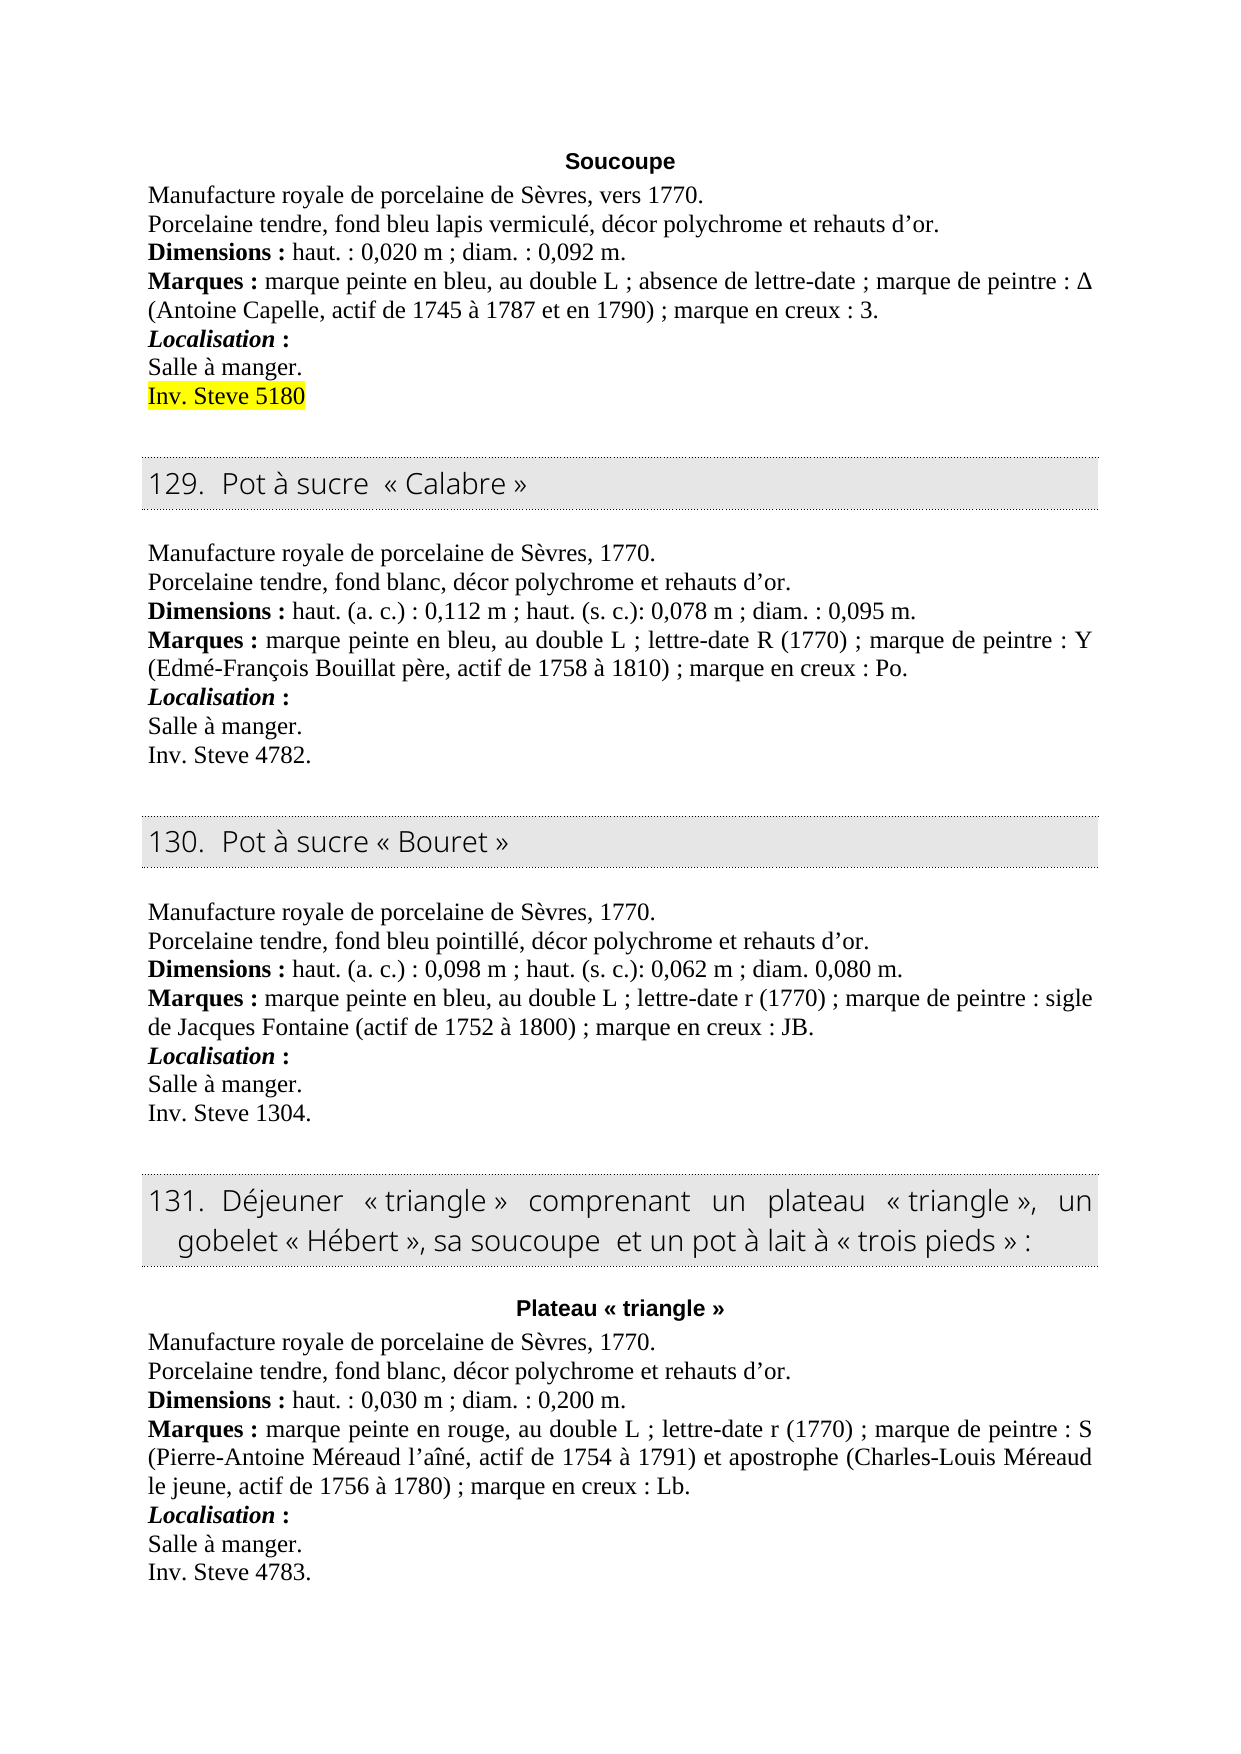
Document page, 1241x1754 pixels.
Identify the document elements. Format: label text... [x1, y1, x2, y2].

text Porcelaine tendre, fond blanc, décor polychrome et rehauts d’or. [148, 1356, 1093, 1385]
text Porcelaine tendre, fond bleu lapis vermiculé, décor polychrome et rehauts d’or. [148, 209, 1093, 237]
text Marques : marque peinte en bleu, au double L ; lettre-date R (1770) ; marque de peintre : Y (Edmé-François Bouillat père, actif de 1758 à 1810) ; marque en creux : Po. [148, 625, 1093, 682]
subtitle Pot à sucre « Calabre » [142, 457, 1098, 509]
text Localisation : [148, 682, 1093, 711]
text Salle à manger. [148, 1069, 1093, 1098]
text Localisation : [148, 1500, 1093, 1529]
text Inv. Steve 4782. [148, 740, 1093, 768]
text Manufacture royale de porcelaine de Sèvres, 1770. [148, 538, 1093, 567]
text Inv. Steve 1304. [148, 1098, 1093, 1127]
text Dimensions : haut. : 0,020 m ; diam. : 0,092 m. [148, 237, 1093, 266]
text Porcelaine tendre, fond bleu pointillé, décor polychrome et rehauts d’or. [148, 926, 1093, 954]
subtitle Pot à sucre « Bouret » [142, 816, 1098, 867]
text Dimensions : haut. (a. c.) : 0,098 m ; haut. (s. c.): 0,062 m ; diam. 0,080 m. [148, 954, 1093, 983]
text Manufacture royale de porcelaine de Sèvres, vers 1770. [148, 180, 1093, 209]
text Inv. Steve 5180 [148, 381, 1093, 410]
text Salle à manger. [148, 1529, 1093, 1557]
text Dimensions : haut. (a. c.) : 0,112 m ; haut. (s. c.): 0,078 m ; diam. : 0,095 m. [148, 596, 1093, 625]
text Manufacture royale de porcelaine de Sèvres, 1770. [148, 897, 1093, 926]
text Localisation : [148, 1041, 1093, 1069]
subtitle Plateau « triangle » [148, 1295, 1093, 1322]
text Marques : marque peinte en bleu, au double L ; lettre-date r (1770) ; marque de peintre : sigle de Jacques Fontaine (actif de 1752 à 1800) ; marque en creux : JB. [148, 983, 1093, 1041]
text Dimensions : haut. : 0,030 m ; diam. : 0,200 m. [148, 1385, 1093, 1414]
subtitle Déjeuner « triangle » comprenant un plateau « triangle », un gobelet « Hébert », sa soucoupe et un pot à lait à « trois pieds » : [142, 1174, 1098, 1266]
text Manufacture royale de porcelaine de Sèvres, 1770. [148, 1327, 1093, 1356]
text Porcelaine tendre, fond blanc, décor polychrome et rehauts d’or. [148, 567, 1093, 596]
text Inv. Steve 4783. [148, 1557, 1093, 1586]
text Localisation : [148, 324, 1093, 352]
subtitle Soucoupe [148, 148, 1093, 174]
text Salle à manger. [148, 711, 1093, 740]
text Salle à manger. [148, 352, 1093, 381]
text Marques : marque peinte en bleu, au double L ; absence de lettre-date ; marque de peintre : Δ (Antoine Capelle, actif de 1745 à 1787 et en 1790) ; marque en creux : 3. [148, 266, 1093, 324]
text Marques : marque peinte en rouge, au double L ; lettre-date r (1770) ; marque de peintre : S (Pierre-Antoine Méreaud l’aîné, actif de 1754 à 1791) et apostrophe (Charles-Louis Méreaud le jeune, actif de 1756 à 1780) ; marque en creux : Lb. [148, 1414, 1093, 1500]
